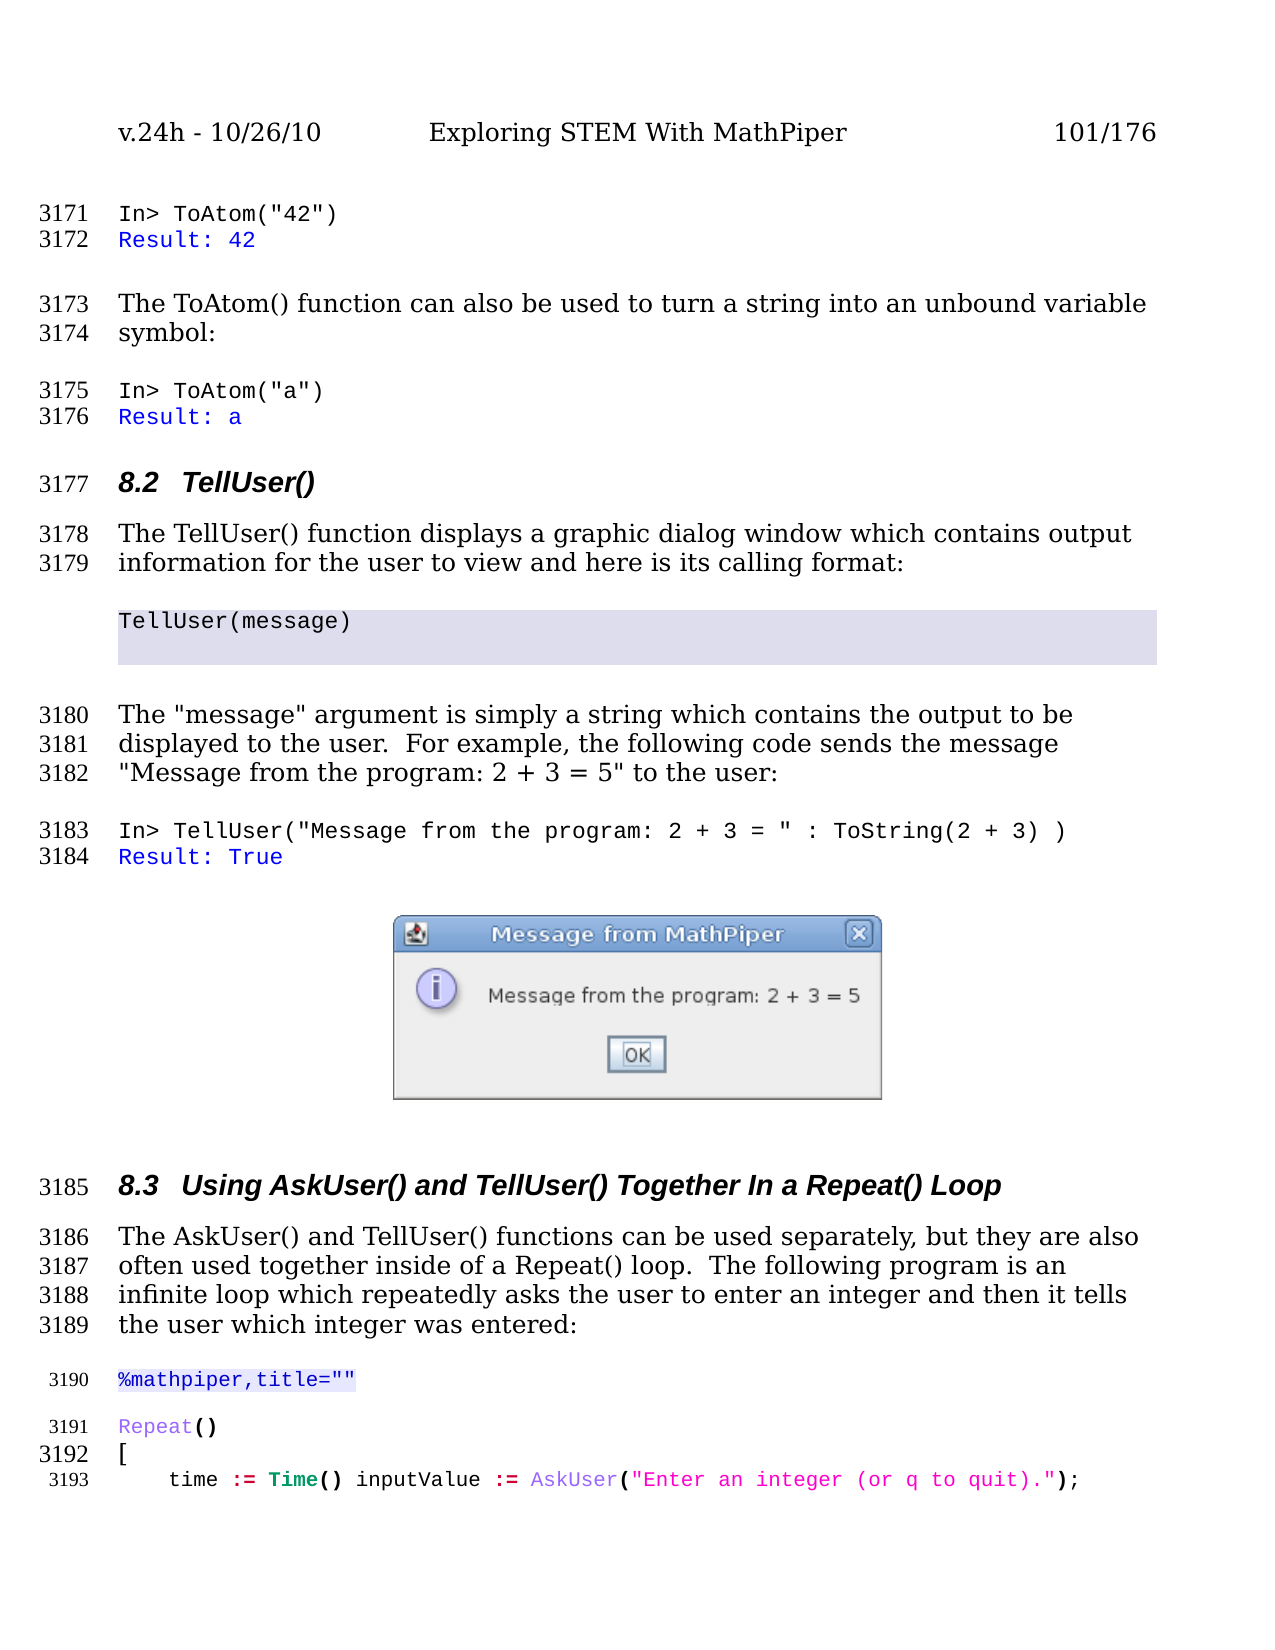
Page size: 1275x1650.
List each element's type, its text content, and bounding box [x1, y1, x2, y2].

text Result: 42 [118, 229, 1157, 254]
text %mathpiper,title="" [118, 1369, 1157, 1392]
text Result: True [118, 845, 1157, 871]
text Repeat() [118, 1416, 1157, 1440]
text [ [118, 1440, 1157, 1469]
text The TellUser() function displays a graphic dialog window which contains output information for the user to view and here is its calling format: [118, 519, 1157, 577]
text In> TellUser("Message from the program: 2 + 3 = " : ToString(2 + 3) ) [118, 819, 1157, 845]
subtitle TellUser() [118, 465, 1157, 498]
text In> ToAtom("a") [118, 380, 1157, 406]
text Result: a [118, 406, 1157, 432]
text The "message" argument is simply a string which contains the output to be displayed to the user. For example, the following code sends the message "Message from the program: 2 + 3 = 5" to the user: [118, 700, 1157, 787]
text time := Time() inputValue := AskUser("Enter an integer (or q to quit)."); [118, 1469, 1157, 1492]
text The AskUser() and TellUser() functions can be used separately, but they are also often used together inside of a Repeat() loop. The following program is an infinite loop which repeatedly asks the user to enter an integer and then it tells the user which integer was entered: [118, 1222, 1157, 1339]
text The ToAtom() function can also be used to turn a string into an unbound variable symbol: [118, 289, 1157, 348]
subtitle Using AskUser() and TellUser() Together In a Repeat() Loop [118, 1168, 1157, 1201]
text In> ToAtom("42") [118, 203, 1157, 229]
picture [393, 915, 883, 1100]
table_header TellUser(message) [118, 610, 1157, 665]
